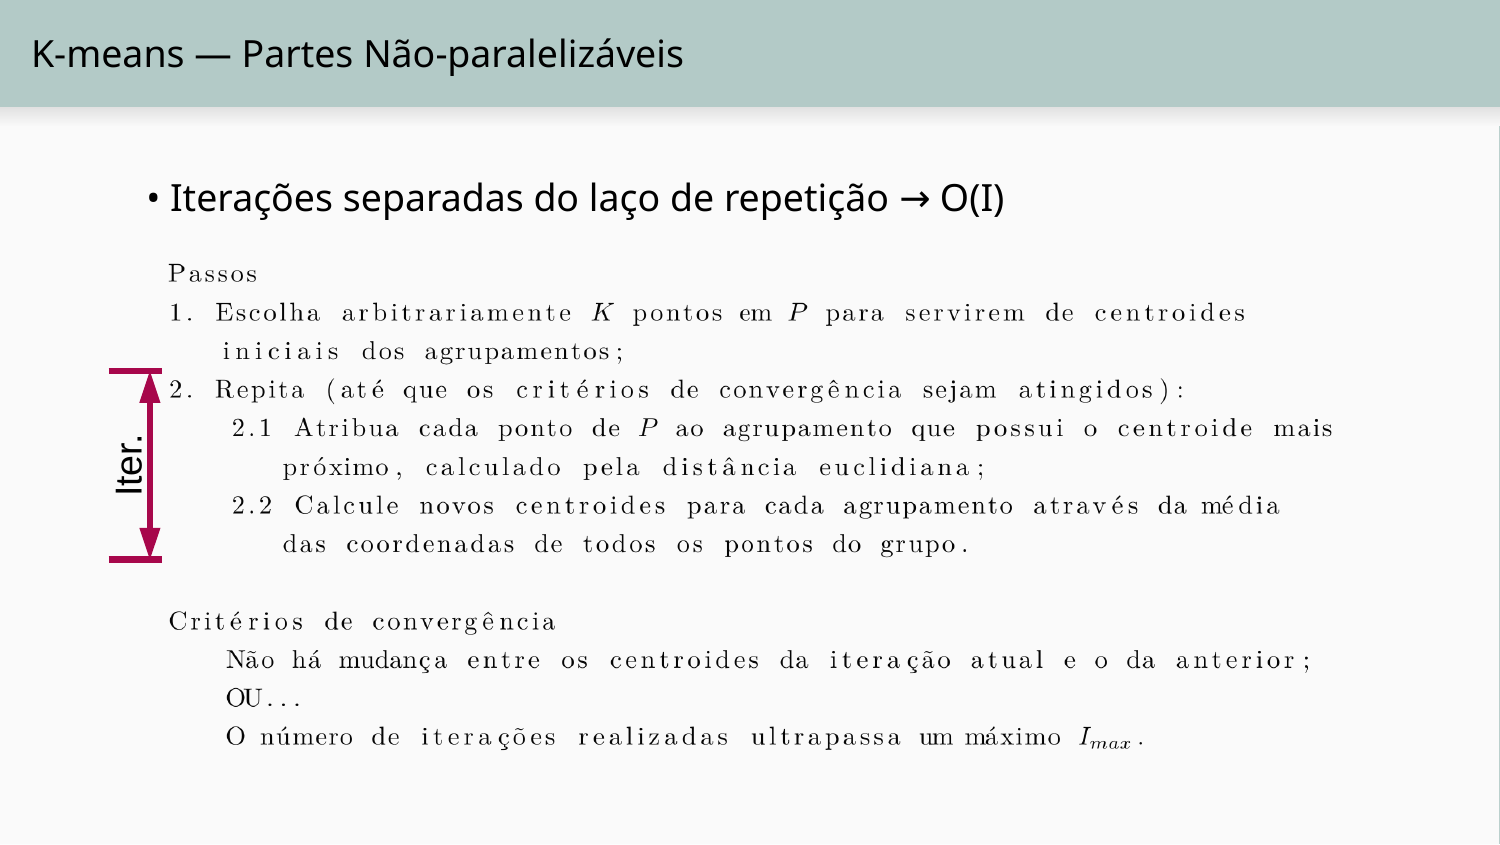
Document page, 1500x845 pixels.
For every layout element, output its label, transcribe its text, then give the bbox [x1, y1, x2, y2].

title K-means — Partes Não-paralelizáveis [16, 2, 1464, 102]
list • Iterações separadas do laço de repetição → O(I) [131, 158, 1369, 267]
picture [158, 267, 1342, 758]
